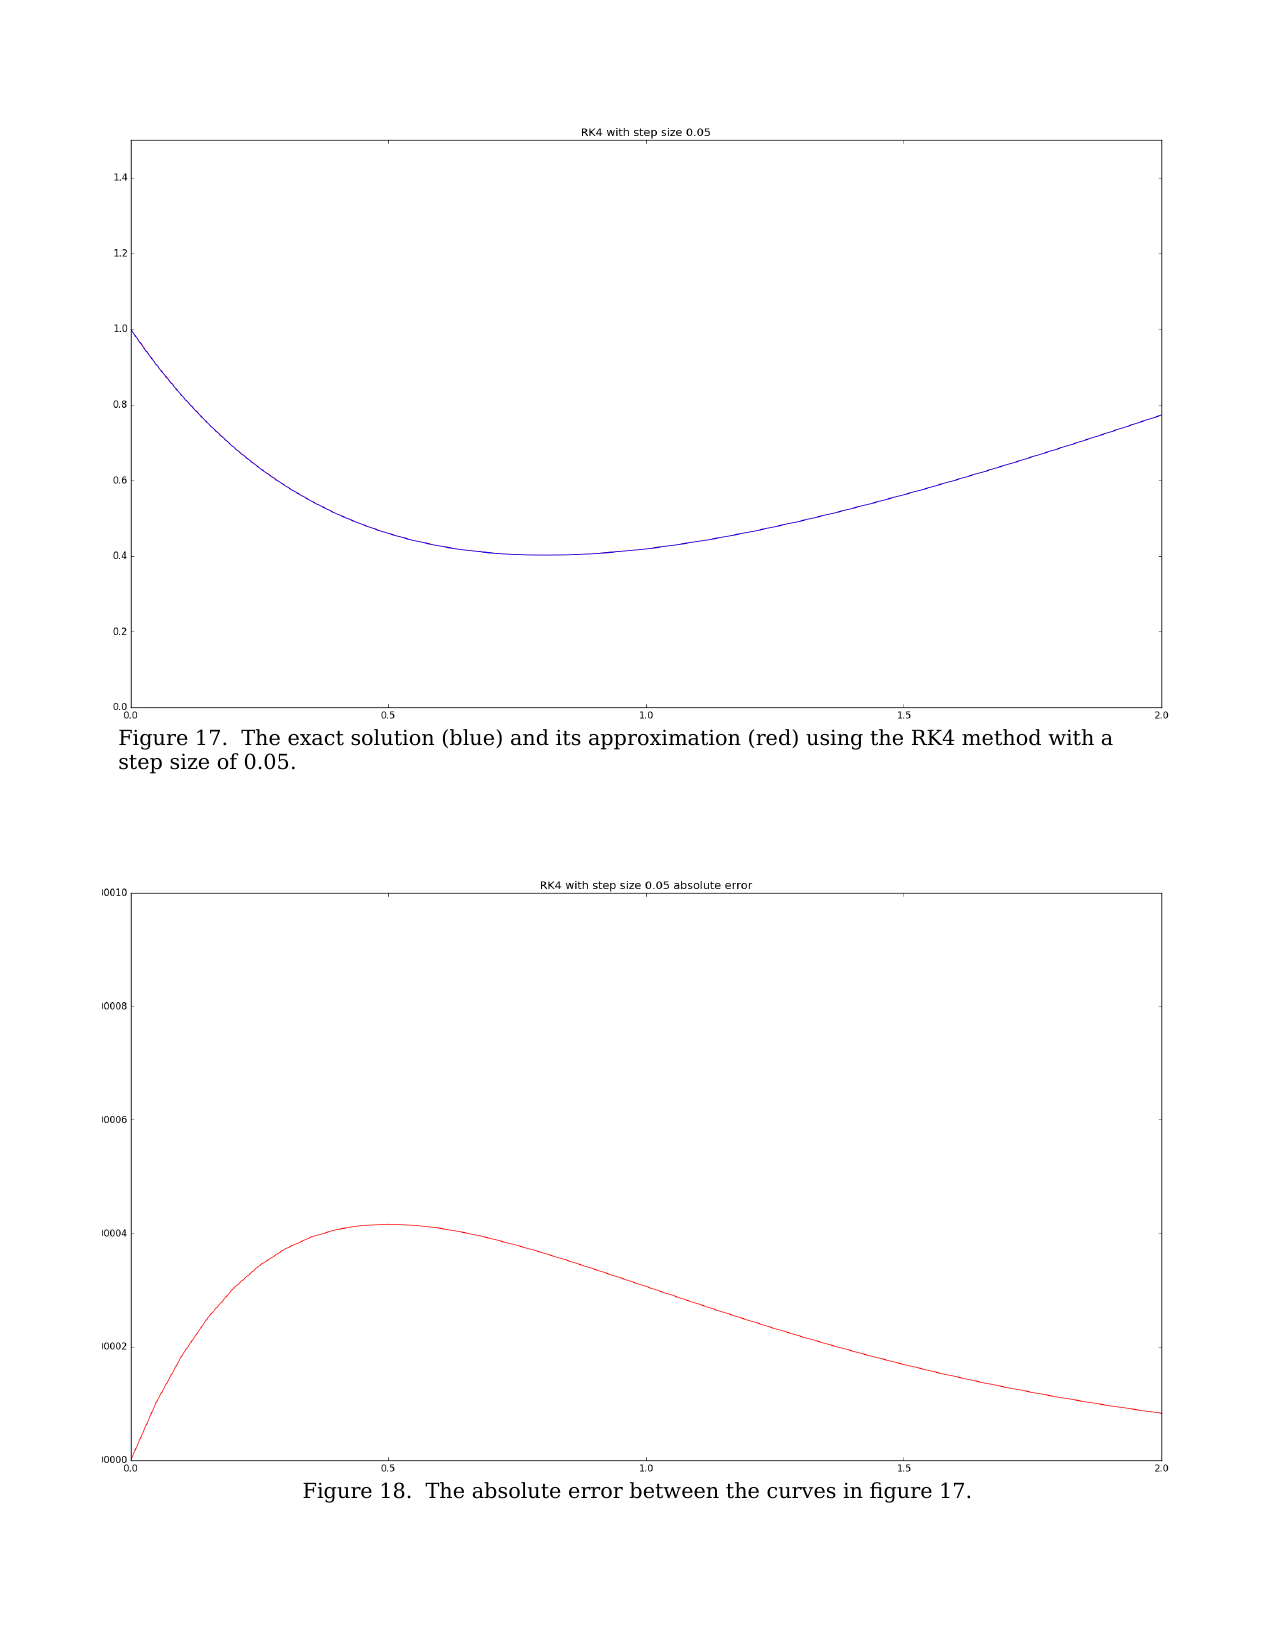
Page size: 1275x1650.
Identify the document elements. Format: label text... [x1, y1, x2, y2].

text Figure 17. The exact solution (blue) and its approximation (red) using the RK4 method with a step size of 0.05. [118, 726, 1157, 774]
picture [102, 871, 1173, 1479]
picture [102, 118, 1173, 726]
text Figure 18. The absolute error between the curves in figure 17. [118, 1479, 1157, 1503]
